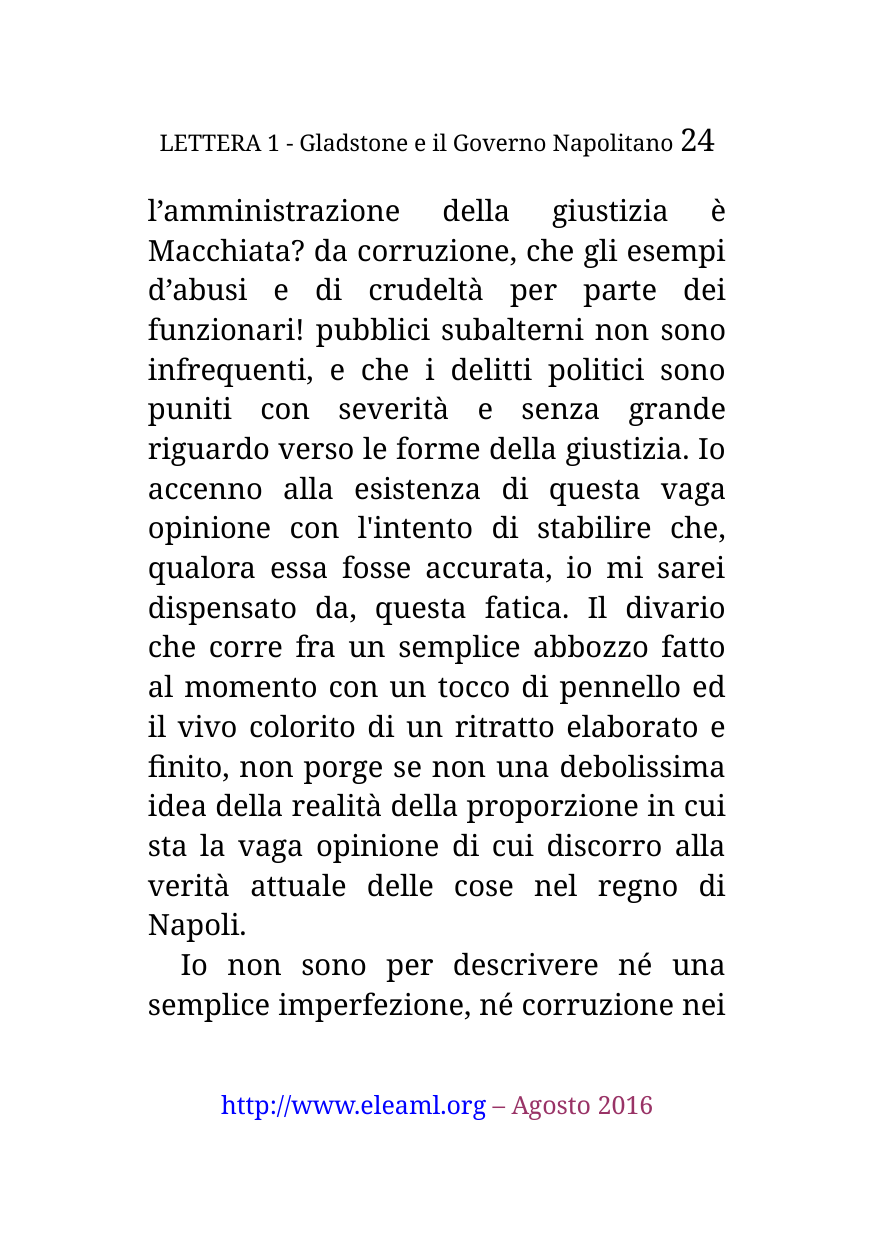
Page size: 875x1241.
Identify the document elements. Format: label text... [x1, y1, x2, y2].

text l’amministrazione della giustizia è Macchiata? da corruzione, che gli esempi d’abusi e di crudeltà per parte dei funzionari! pubblici subalterni non sono infrequenti, e che i delitti politici sono puniti con severità e senza grande riguardo verso le forme della giustizia. Io accenno alla esistenza di questa vaga opinione con l'intento di stabilire che, qualora essa fosse accurata, io mi sarei dispensato da, questa fatica. Il divario che corre fra un semplice abbozzo fatto al momento con un tocco di pennello ed il vivo colorito di un ritratto elaborato e finito, non porge se non una debolissima idea della realità della proporzione in cui sta la vaga opinione di cui discorro alla verità attuale delle cose nel regno di Napoli. [148, 190, 726, 944]
text Io non sono per descrivere né una semplice imperfezione, né corruzione nei [148, 944, 726, 1024]
